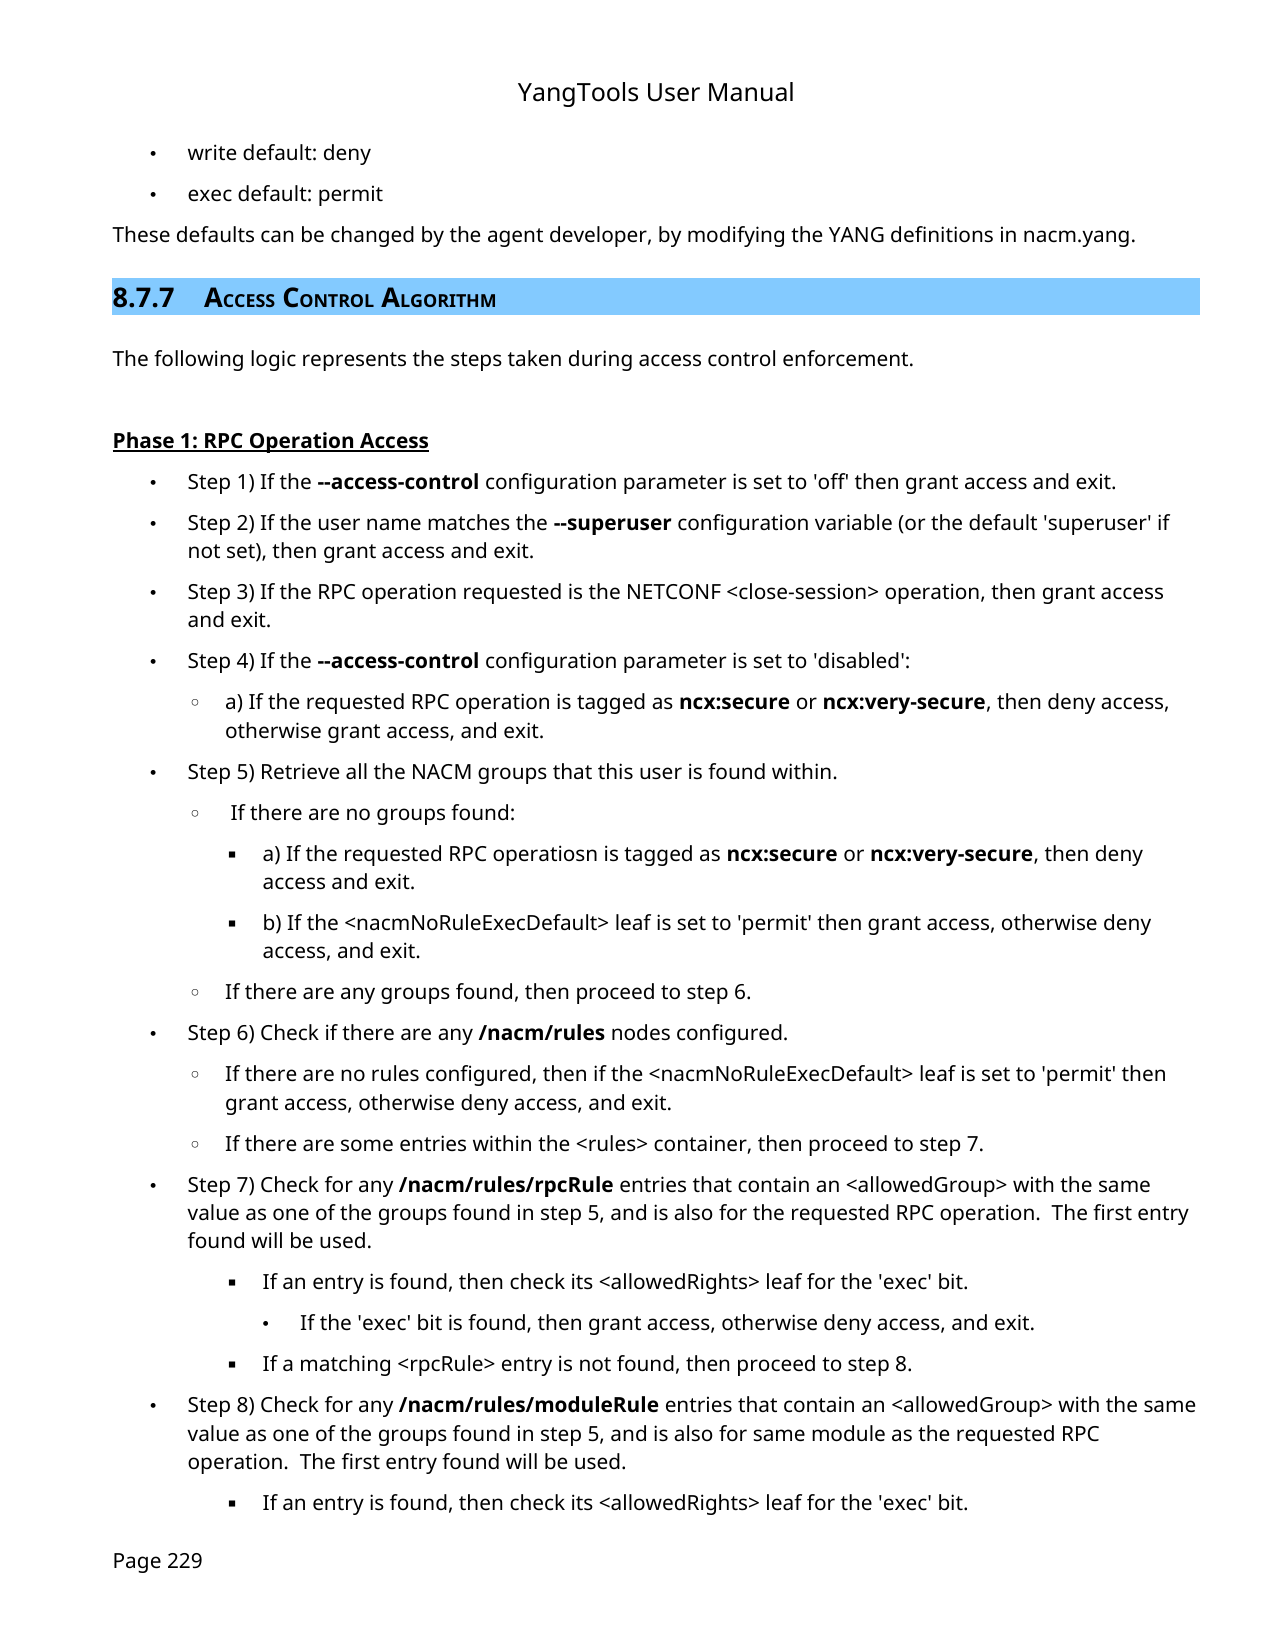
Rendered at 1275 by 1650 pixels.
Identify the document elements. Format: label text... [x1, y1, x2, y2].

list If there are some entries within the <rules> container, then proceed to step 7. [187, 1129, 1200, 1157]
list Step 6) Check if there are any /nacm/rules nodes configured. [150, 1018, 1200, 1047]
list Step 2) If the user name matches the --superuser configuration variable (or the default 'superuser' if not set), then grant access and exit. [150, 508, 1200, 565]
text Phase 1: RPC Operation Access [112, 426, 1200, 454]
list If an entry is found, then check its <allowedRights> leaf for the 'exec' bit. [225, 1267, 1200, 1296]
subtitle Access Control Algorithm [112, 278, 1200, 315]
list Step 8) Check for any /nacm/rules/moduleRule entries that contain an <allowedGroup> with the same value as one of the groups found in step 5, and is also for same module as the requested RPC operation. The first entry found will be used. [150, 1390, 1200, 1476]
list If an entry is found, then check its <allowedRights> leaf for the 'exec' bit. [225, 1488, 1200, 1517]
list If the 'exec' bit is found, then grant access, otherwise deny access, and exit. [262, 1308, 1200, 1337]
list a) If the requested RPC operation is tagged as ncx:secure or ncx:very-secure, then deny access, otherwise grant access, and exit. [187, 687, 1200, 744]
list a) If the requested RPC operatiosn is tagged as ncx:secure or ncx:very-secure, then deny access and exit. [225, 839, 1200, 896]
list exec default: permit [150, 179, 1200, 208]
text These defaults can be changed by the agent developer, by modifying the YANG definitions in nacm.yang. [112, 220, 1200, 249]
list b) If the <nacmNoRuleExecDefault> leaf is set to 'permit' then grant access, otherwise deny access, and exit. [225, 908, 1200, 965]
list Step 1) If the --access-control configuration parameter is set to 'off' then grant access and exit. [150, 467, 1200, 495]
list If a matching <rpcRule> entry is not found, then proceed to step 8. [225, 1349, 1200, 1378]
list Step 4) If the --access-control configuration parameter is set to 'disabled': [150, 647, 1200, 675]
list If there are no groups found: [187, 798, 1200, 826]
text The following logic represents the steps taken during access control enforcement. [112, 344, 1200, 372]
list If there are no rules configured, then if the <nacmNoRuleExecDefault> leaf is set to 'permit' then grant access, otherwise deny access, and exit. [187, 1059, 1200, 1116]
list Step 5) Retrieve all the NACM groups that this user is found within. [150, 757, 1200, 785]
list Step 7) Check for any /nacm/rules/rpcRule entries that contain an <allowedGroup> with the same value as one of the groups found in step 5, and is also for the requested RPC operation. The first entry found will be used. [150, 1170, 1200, 1255]
list write default: deny [150, 138, 1200, 167]
list If there are any groups found, then proceed to step 6. [187, 977, 1200, 1006]
list Step 3) If the RPC operation requested is the NETCONF <close-session> operation, then grant access and exit. [150, 577, 1200, 634]
